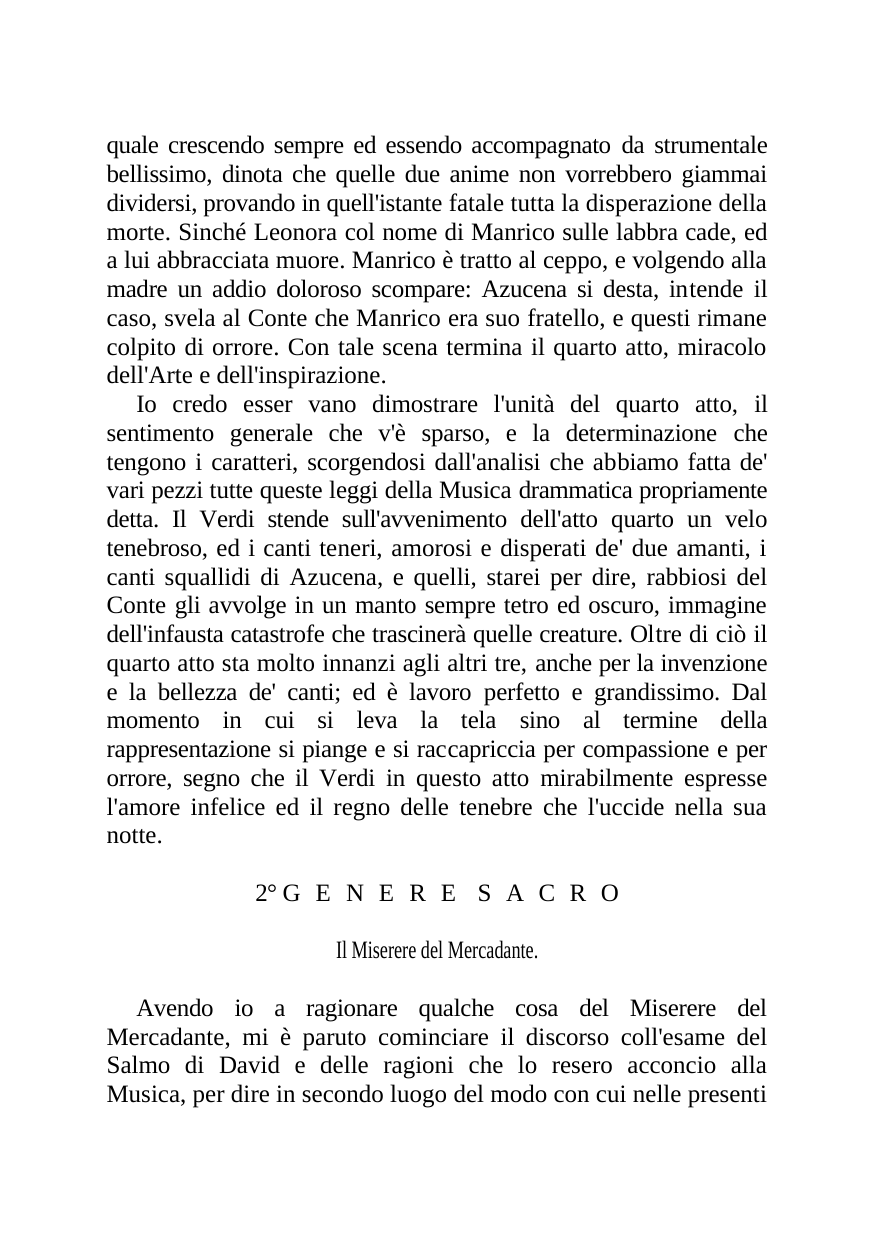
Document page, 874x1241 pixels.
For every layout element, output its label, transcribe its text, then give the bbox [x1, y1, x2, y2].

text quale crescendo sempre ed essendo accompagnato da strumentale bellissimo, dinota che quelle due anime non vorrebbero giammai dividersi, provando in quell'istante fatale tutta la disperazione della morte. Sinché Leonora col nome di Manrico sulle labbra cade, ed a lui abbracciata muore. Manrico è tratto al ceppo, e volgendo alla madre un addio doloroso scompare: Azucena si desta, intende il caso, svela al Conte che Manrico era suo fratello, e questi rimane colpito di orrore. Con tale scena termina il quarto atto, miracolo dell'Arte e dell'inspirazione. [106, 130, 768, 389]
text Il Miserere del Mercadante. [106, 935, 768, 964]
text Io credo esser vano dimostrare l'unità del quarto atto, il sentimento generale che v'è sparso, e la determinazione che tengono i caratteri, scorgendosi dall'analisi che abbiamo fatta de' vari pezzi tutte queste leggi della Musica drammatica propriamente detta. Il Verdi stende sull'avvenimento dell'atto quarto un velo tenebroso, ed i canti teneri, amorosi e disperati de' due amanti, i canti squallidi di Azucena, e quelli, starei per dire, rabbiosi del Conte gli avvolge in un manto sempre tetro ed oscuro, immagine dell'infausta catastrofe che trascinerà quelle creature. Oltre di ciò il quarto atto sta molto innanzi agli altri tre, anche per la invenzione e la bellezza de' canti; ed è lavoro perfetto e grandissimo. Dal momento in cui si leva la tela sino al termine della rappresentazione si piange e si raccapriccia per compassione e per orrore, segno che il Verdi in questo atto mirabilmente espresse l'amore infelice ed il regno delle tenebre che l'uccide nella sua notte. [106, 389, 768, 849]
text Avendo io a ragionare qualche cosa del Miserere del Mercadante, mi è paruto cominciare il discorso coll'esame del Salmo di David e delle ragioni che lo resero acconcio alla Musica, per dire in secondo luogo del modo con cui nelle presenti [106, 993, 768, 1108]
text 2° GENERE SACRO [106, 878, 768, 907]
